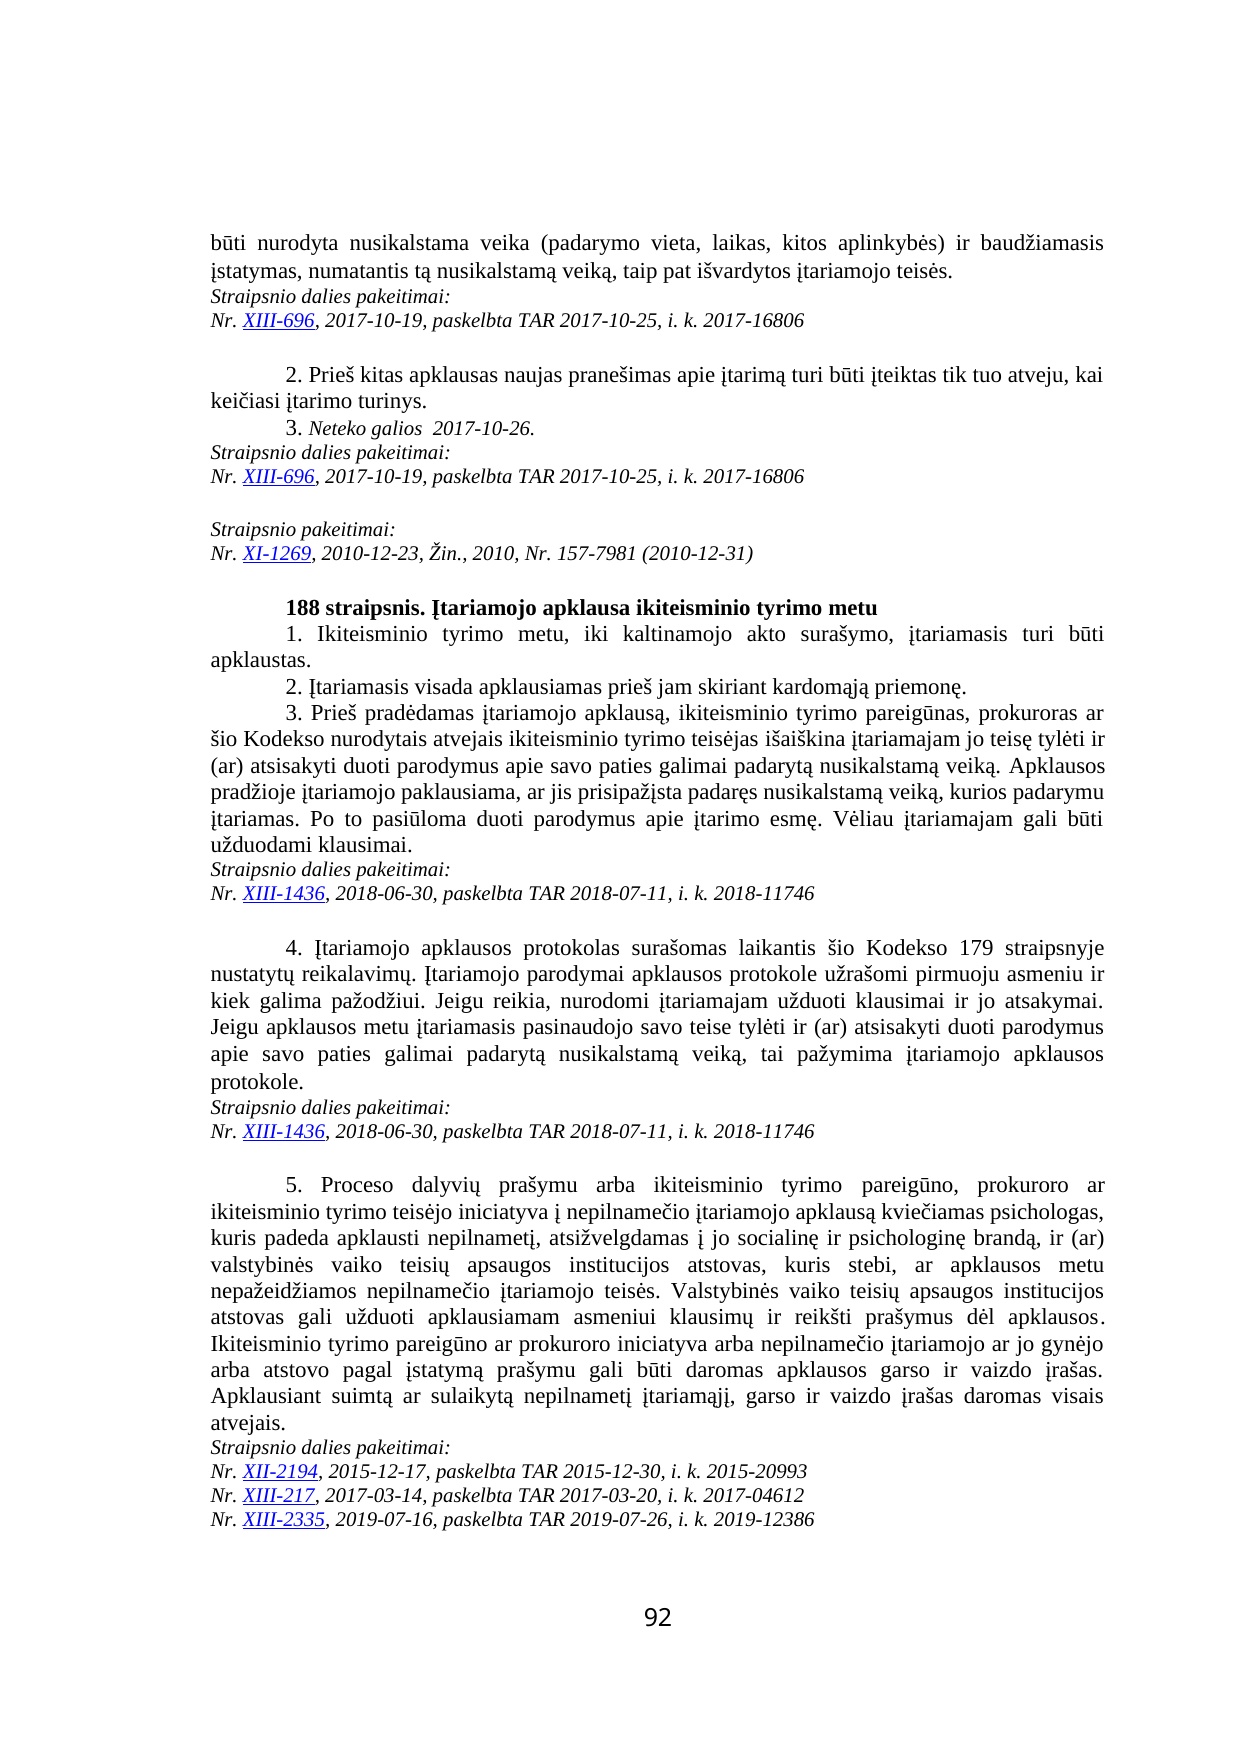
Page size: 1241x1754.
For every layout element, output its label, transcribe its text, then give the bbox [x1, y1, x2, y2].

text 3. Prieš pradėdamas įtariamojo apklausą, ikiteisminio tyrimo pareigūnas, prokuroras ar šio Kodekso nurodytais atvejais ikiteisminio tyrimo teisėjas išaiškina įtariamajam jo teisę tylėti ir (ar) atsisakyti duoti parodymus apie savo paties galimai padarytą nusikalstamą veiką. Apklausos pradžioje įtariamojo paklausiama, ar jis prisipažįsta padaręs nusikalstamą veiką, kurios padarymu įtariamas. Po to pasiūloma duoti parodymus apie įtarimo esmę. Vėliau įtariamajam gali būti užduodami klausimai. [210, 699, 1105, 857]
text 188 straipsnis. Įtariamojo apklausa ikiteisminio tyrimo metu [210, 594, 1105, 620]
text 4. Įtariamojo apklausos protokolas surašomas laikantis šio Kodekso 179 straipsnyje nustatytų reikalavimų. Įtariamojo parodymai apklausos protokole užrašomi pirmuoju asmeniu ir kiek galima pažodžiui. Jeigu reikia, nurodomi įtariamajam užduoti klausimai ir jo atsakymai. Jeigu apklausos metu įtariamasis pasinaudojo savo teise tylėti ir (ar) atsisakyti duoti parodymus apie savo paties galimai padarytą nusikalstamą veiką, tai pažymima įtariamojo apklausos protokole. [210, 934, 1105, 1095]
text Nr. XIII-1436, 2018-06-30, paskelbta TAR 2018-07-11, i. k. 2018-11746 [210, 1119, 1105, 1143]
text 2. Įtariamasis visada apklausiamas prieš jam skiriant kardomąją priemonę. [210, 673, 1105, 699]
text Straipsnio dalies pakeitimai: [210, 857, 1105, 881]
text 2. Prieš kitas apklausas naujas pranešimas apie įtarimą turi būti įteiktas tik tuo atveju, kai keičiasi įtarimo turinys. [210, 361, 1105, 414]
text Straipsnio dalies pakeitimai: [210, 1435, 1105, 1459]
text Straipsnio dalies pakeitimai: [210, 1095, 1105, 1119]
text Straipsnio pakeitimai: [210, 517, 1105, 541]
text Nr. XIII-696, 2017-10-19, paskelbta TAR 2017-10-25, i. k. 2017-16806 [210, 464, 1105, 488]
text Nr. XIII-217, 2017-03-14, paskelbta TAR 2017-03-20, i. k. 2017-04612 [210, 1483, 1105, 1507]
text Nr. XIII-2335, 2019-07-16, paskelbta TAR 2019-07-26, i. k. 2019-12386 [210, 1507, 1105, 1531]
text 3. Neteko galios 2017-10-26. [210, 414, 1105, 440]
text Nr. XII-2194, 2015-12-17, paskelbta TAR 2015-12-30, i. k. 2015-20993 [210, 1459, 1105, 1483]
text 5. Proceso dalyvių prašymu arba ikiteisminio tyrimo pareigūno, prokuroro ar ikiteisminio tyrimo teisėjo iniciatyva į nepilnamečio įtariamojo apklausą kviečiamas psichologas, kuris padeda apklausti nepilnametį, atsižvelgdamas į jo socialinę ir psichologinę brandą, ir (ar) valstybinės vaiko teisių apsaugos institucijos atstovas, kuris stebi, ar apklausos metu nepažeidžiamos nepilnamečio įtariamojo teisės. Valstybinės vaiko teisių apsaugos institucijos atstovas gali užduoti apklausiamam asmeniui klausimų ir reikšti prašymus dėl apklausos. Ikiteisminio tyrimo pareigūno ar prokuroro iniciatyva arba nepilnamečio įtariamojo ar jo gynėjo arba atstovo pagal įstatymą prašymu gali būti daromas apklausos garso ir vaizdo įrašas. Apklausiant suimtą ar sulaikytą nepilnametį įtariamąjį, garso ir vaizdo įrašas daromas visais atvejais. [210, 1172, 1105, 1435]
text būti nurodyta nusikalstama veika (padarymo vieta, laikas, kitos aplinkybės) ir baudžiamasis įstatymas, numatantis tą nusikalstamą veiką, taip pat išvardytos įtariamojo teisės. [210, 229, 1105, 284]
text Straipsnio dalies pakeitimai: [210, 284, 1105, 308]
text Nr. XIII-1436, 2018-06-30, paskelbta TAR 2018-07-11, i. k. 2018-11746 [210, 881, 1105, 905]
text Nr. XIII-696, 2017-10-19, paskelbta TAR 2017-10-25, i. k. 2017-16806 [210, 308, 1105, 332]
text 1. Ikiteisminio tyrimo metu, iki kaltinamojo akto surašymo, įtariamasis turi būti apklaustas. [210, 620, 1105, 673]
text Straipsnio dalies pakeitimai: [210, 440, 1105, 464]
text Nr. XI-1269, 2010-12-23, Žin., 2010, Nr. 157-7981 (2010-12-31) [210, 541, 1105, 565]
